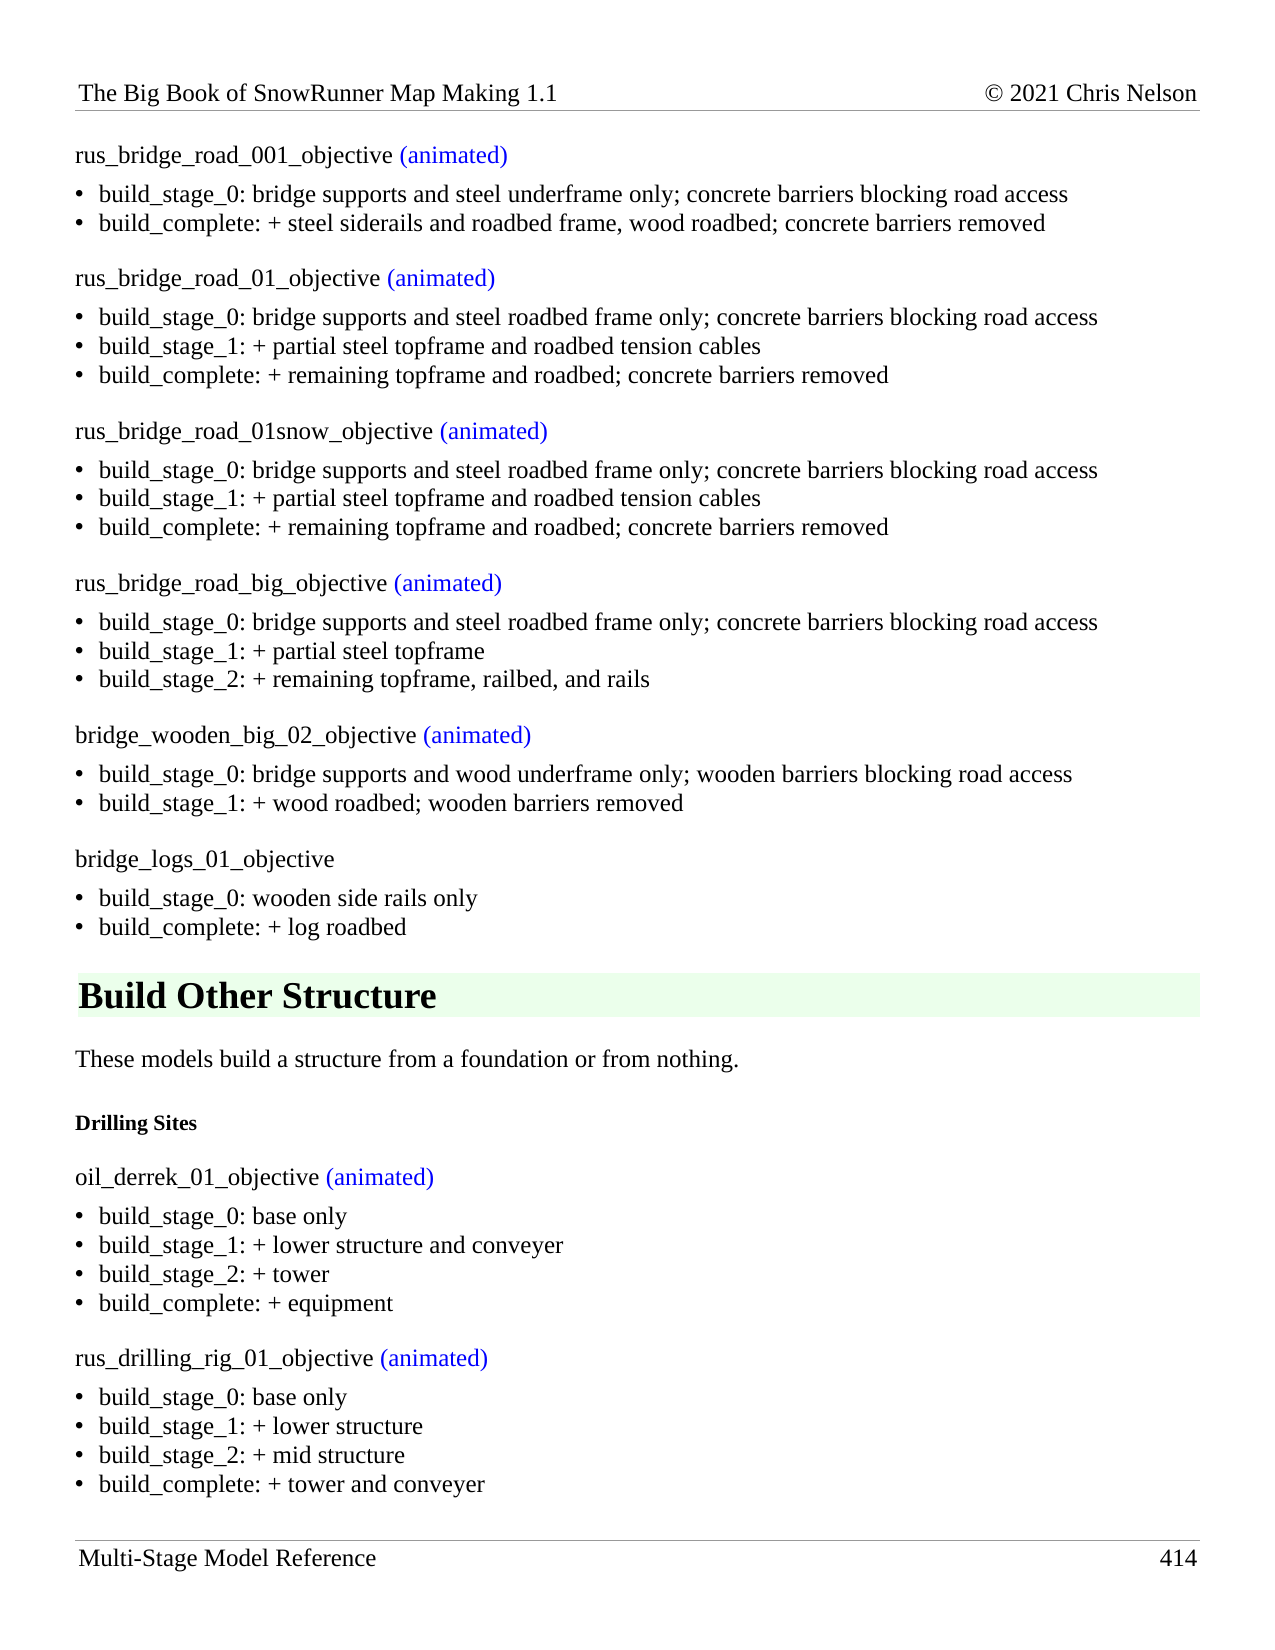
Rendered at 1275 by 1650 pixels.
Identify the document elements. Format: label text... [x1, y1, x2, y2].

subtitle rus_bridge_road_01snow_objective (animated) [75, 416, 1200, 444]
subtitle rus_bridge_road_big_objective (animated) [75, 568, 1200, 597]
list build_stage_1: + partial steel topframe and roadbed tension cables [75, 483, 1200, 512]
list build_complete: + tower and conveyer [75, 1469, 1200, 1497]
subtitle Build Other Structure [78, 973, 1200, 1017]
list build_complete: + equipment [75, 1288, 1200, 1316]
list build_stage_0: bridge supports and steel roadbed frame only; concrete barriers blocking road access [75, 455, 1200, 483]
subtitle oil_derrek_01_objective (animated) [75, 1162, 1200, 1191]
list build_stage_1: + lower structure and conveyer [75, 1230, 1200, 1259]
list build_stage_2: + mid structure [75, 1440, 1200, 1469]
text These models build a structure from a foundation or from nothing. [75, 1044, 1200, 1073]
list build_complete: + remaining topframe and roadbed; concrete barriers removed [75, 512, 1200, 541]
subtitle bridge_logs_01_objective [75, 844, 1200, 873]
list build_stage_0: base only [75, 1382, 1200, 1411]
list build_complete: + steel siderails and roadbed frame, wood roadbed; concrete barriers removed [75, 208, 1200, 236]
list build_stage_1: + wood roadbed; wooden barriers removed [75, 788, 1200, 817]
subtitle rus_bridge_road_001_objective (animated) [75, 140, 1200, 169]
subtitle rus_bridge_road_01_objective (animated) [75, 263, 1200, 292]
list build_stage_2: + remaining topframe, railbed, and rails [75, 664, 1200, 693]
list build_complete: + log roadbed [75, 912, 1200, 940]
list build_stage_1: + partial steel topframe and roadbed tension cables [75, 331, 1200, 360]
list build_complete: + remaining topframe and roadbed; concrete barriers removed [75, 360, 1200, 389]
list build_stage_0: bridge supports and steel underframe only; concrete barriers blocking road access [75, 179, 1200, 208]
list build_stage_1: + lower structure [75, 1411, 1200, 1440]
list build_stage_0: bridge supports and steel roadbed frame only; concrete barriers blocking road access [75, 607, 1200, 636]
list build_stage_1: + partial steel topframe [75, 636, 1200, 664]
list build_stage_0: bridge supports and wood underframe only; wooden barriers blocking road access [75, 759, 1200, 788]
list build_stage_0: base only [75, 1201, 1200, 1230]
list build_stage_2: + tower [75, 1259, 1200, 1288]
subtitle bridge_wooden_big_02_objective (animated) [75, 720, 1200, 749]
subtitle rus_drilling_rig_01_objective (animated) [75, 1343, 1200, 1372]
list build_stage_0: wooden side rails only [75, 883, 1200, 912]
list build_stage_0: bridge supports and steel roadbed frame only; concrete barriers blocking road access [75, 302, 1200, 331]
subtitle Drilling Sites [75, 1110, 1200, 1135]
